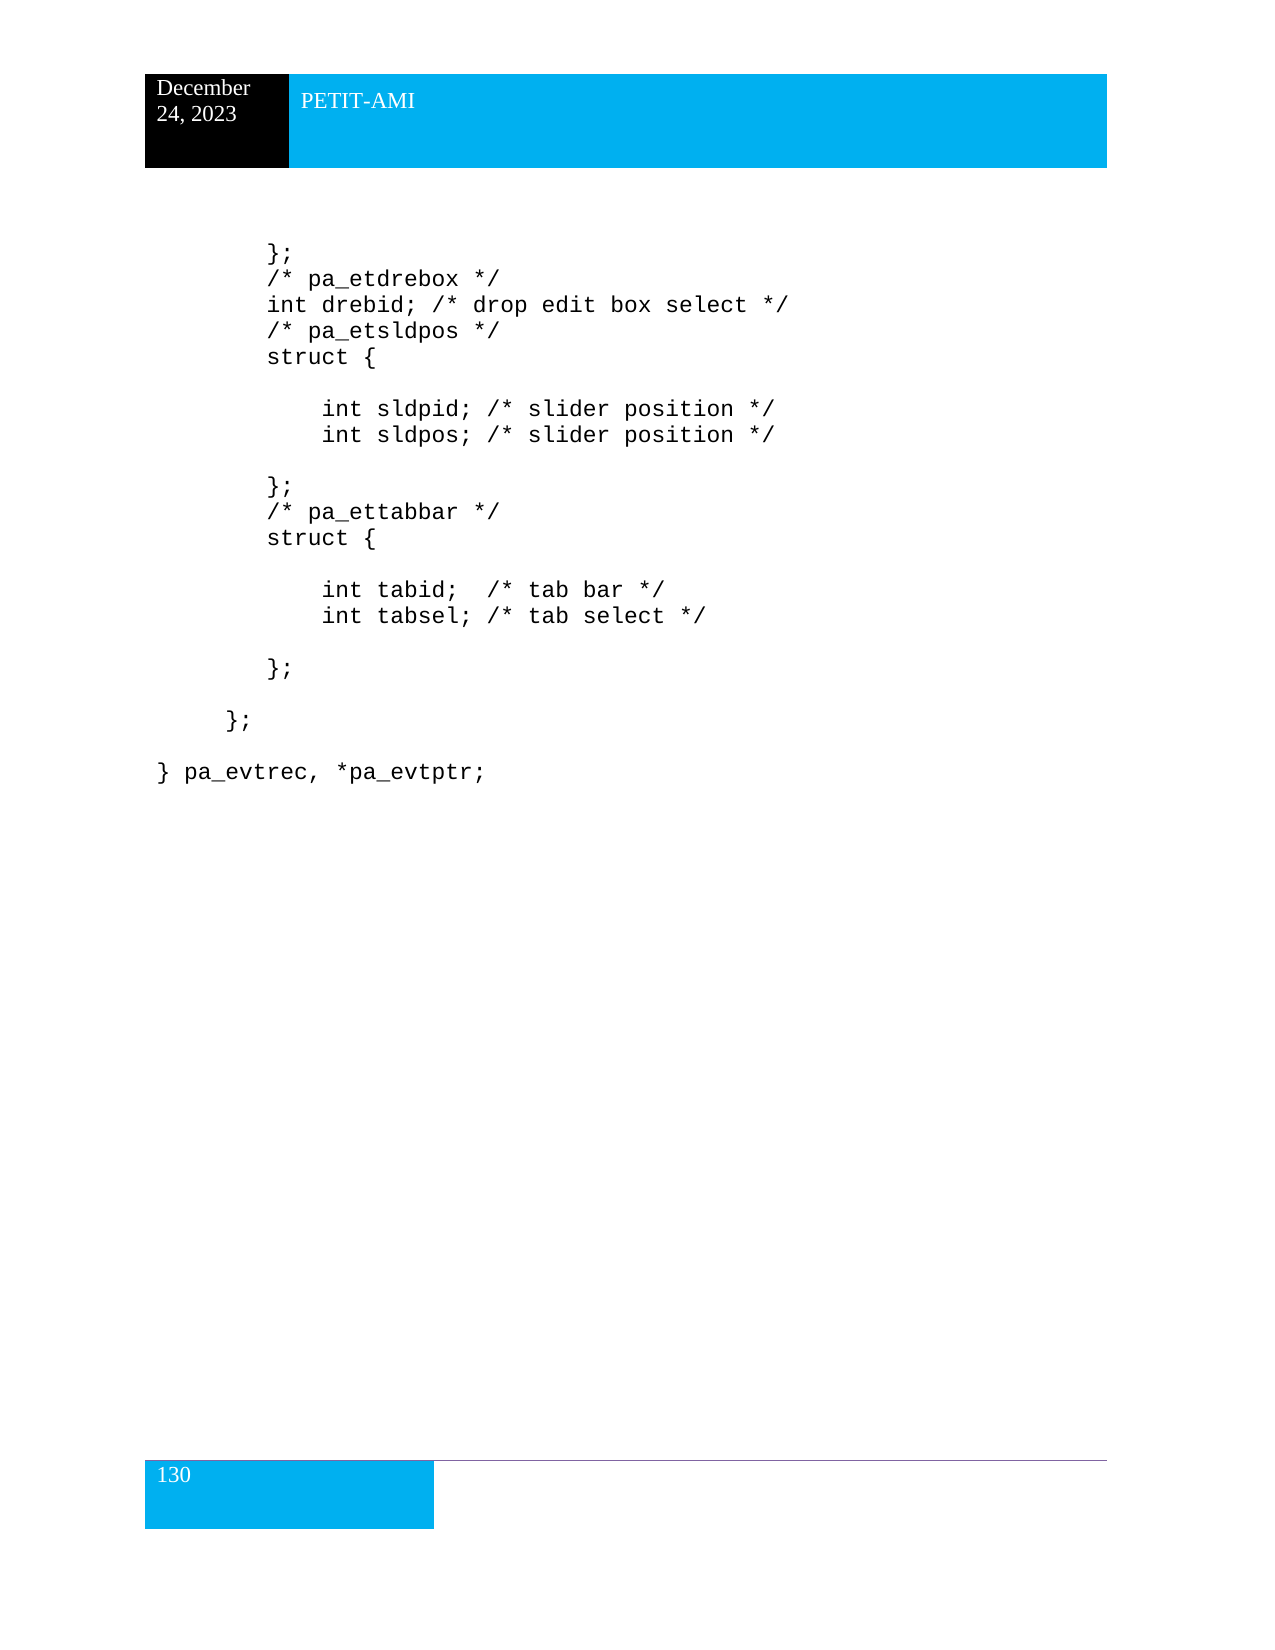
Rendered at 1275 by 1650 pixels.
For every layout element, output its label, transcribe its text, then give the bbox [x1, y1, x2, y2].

text int sldpid; /* slider position */ [156, 397, 1118, 423]
text }; [156, 708, 1118, 734]
text }; [156, 475, 1118, 501]
text /* pa_etdrebox */ [156, 267, 1118, 293]
text struct { [156, 345, 1118, 371]
text int drebid; /* drop edit box select */ [156, 293, 1118, 319]
text }; [156, 656, 1118, 682]
text }; [156, 241, 1118, 267]
text /* pa_etsldpos */ [156, 319, 1118, 345]
text } pa_evtrec, *pa_evtptr; [156, 760, 1118, 786]
text struct { [156, 527, 1118, 553]
text int sldpos; /* slider position */ [156, 423, 1118, 449]
text /* pa_ettabbar */ [156, 501, 1118, 527]
text int tabid; /* tab bar */ [156, 578, 1118, 604]
text int tabsel; /* tab select */ [156, 604, 1118, 630]
